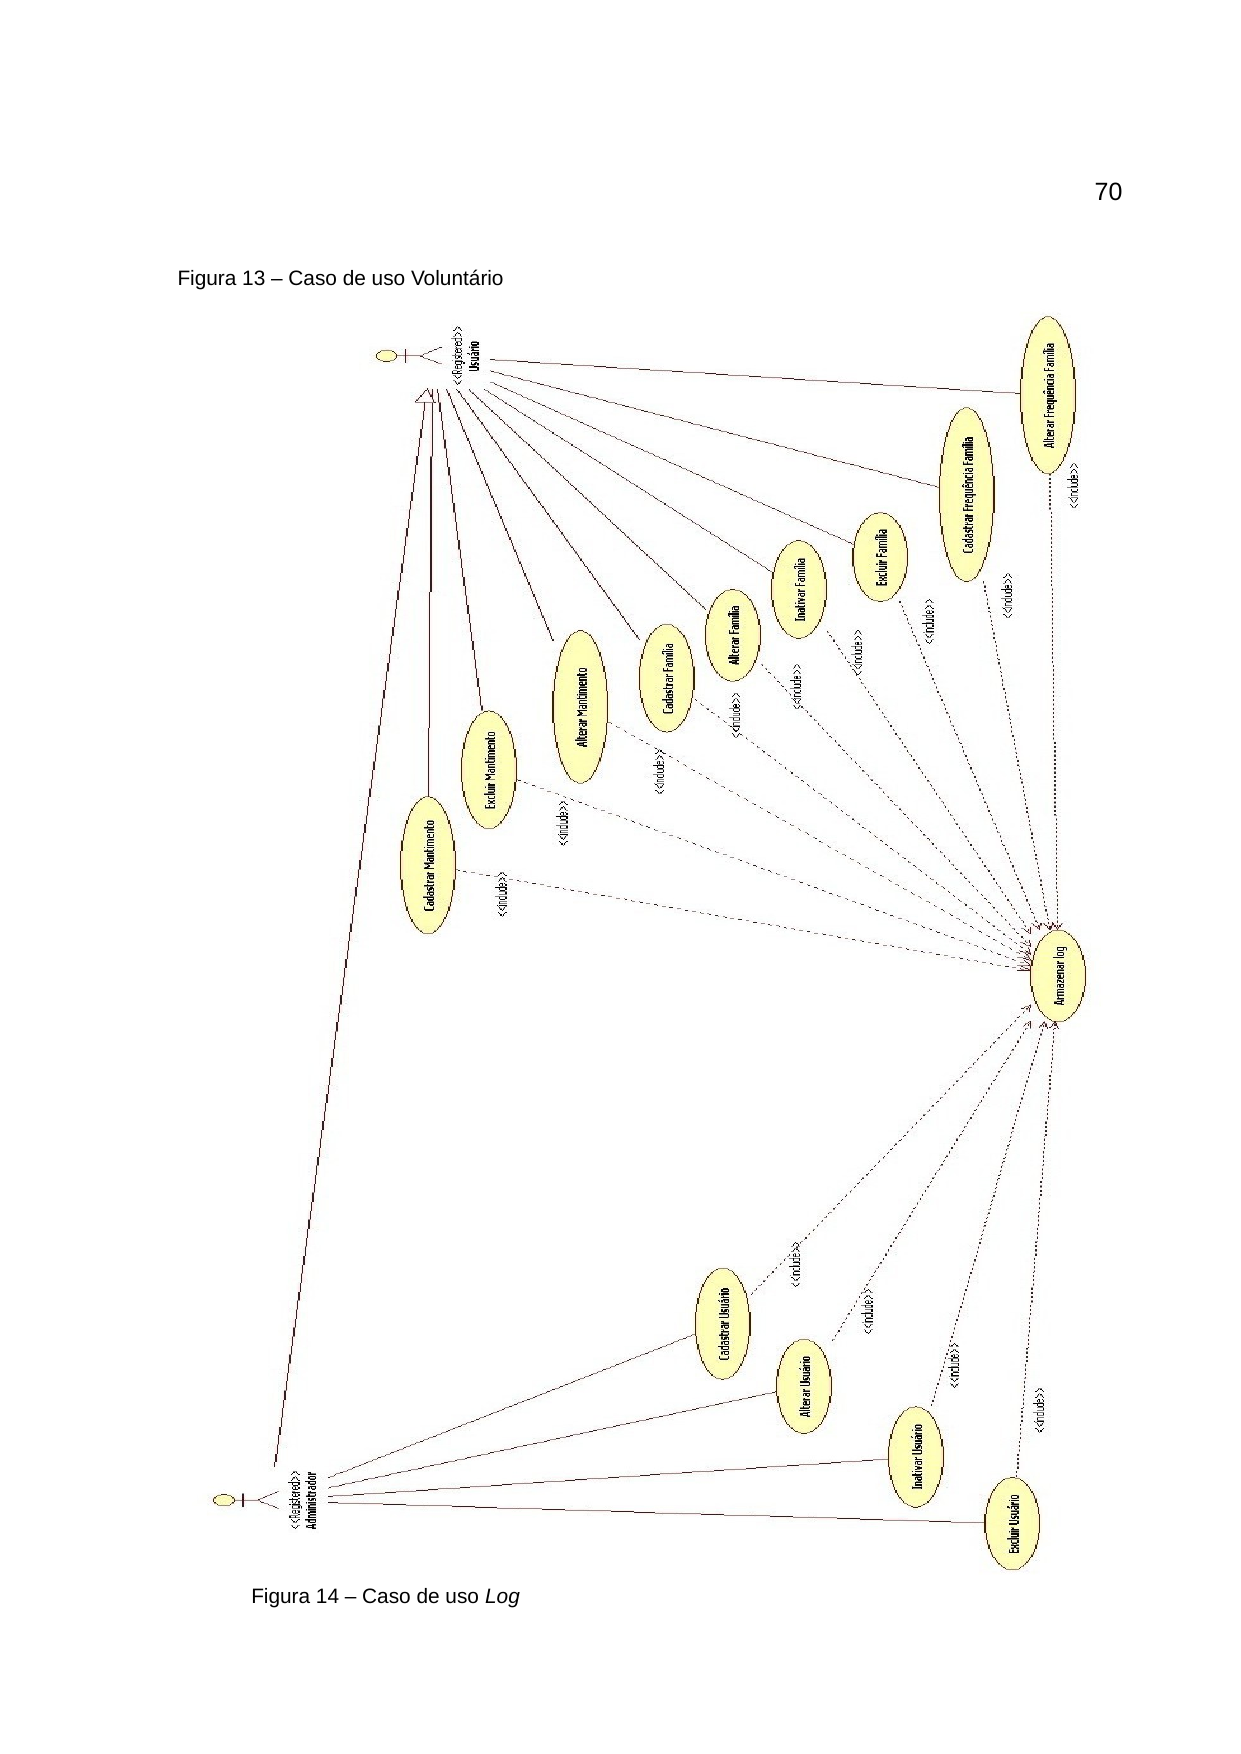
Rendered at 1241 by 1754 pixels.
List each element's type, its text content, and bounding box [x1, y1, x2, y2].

text Figura 13 – Caso de uso Voluntário [177, 266, 1122, 290]
picture [187, 302, 1112, 1584]
text Figura 14 – Caso de uso Log [177, 1584, 1122, 1608]
